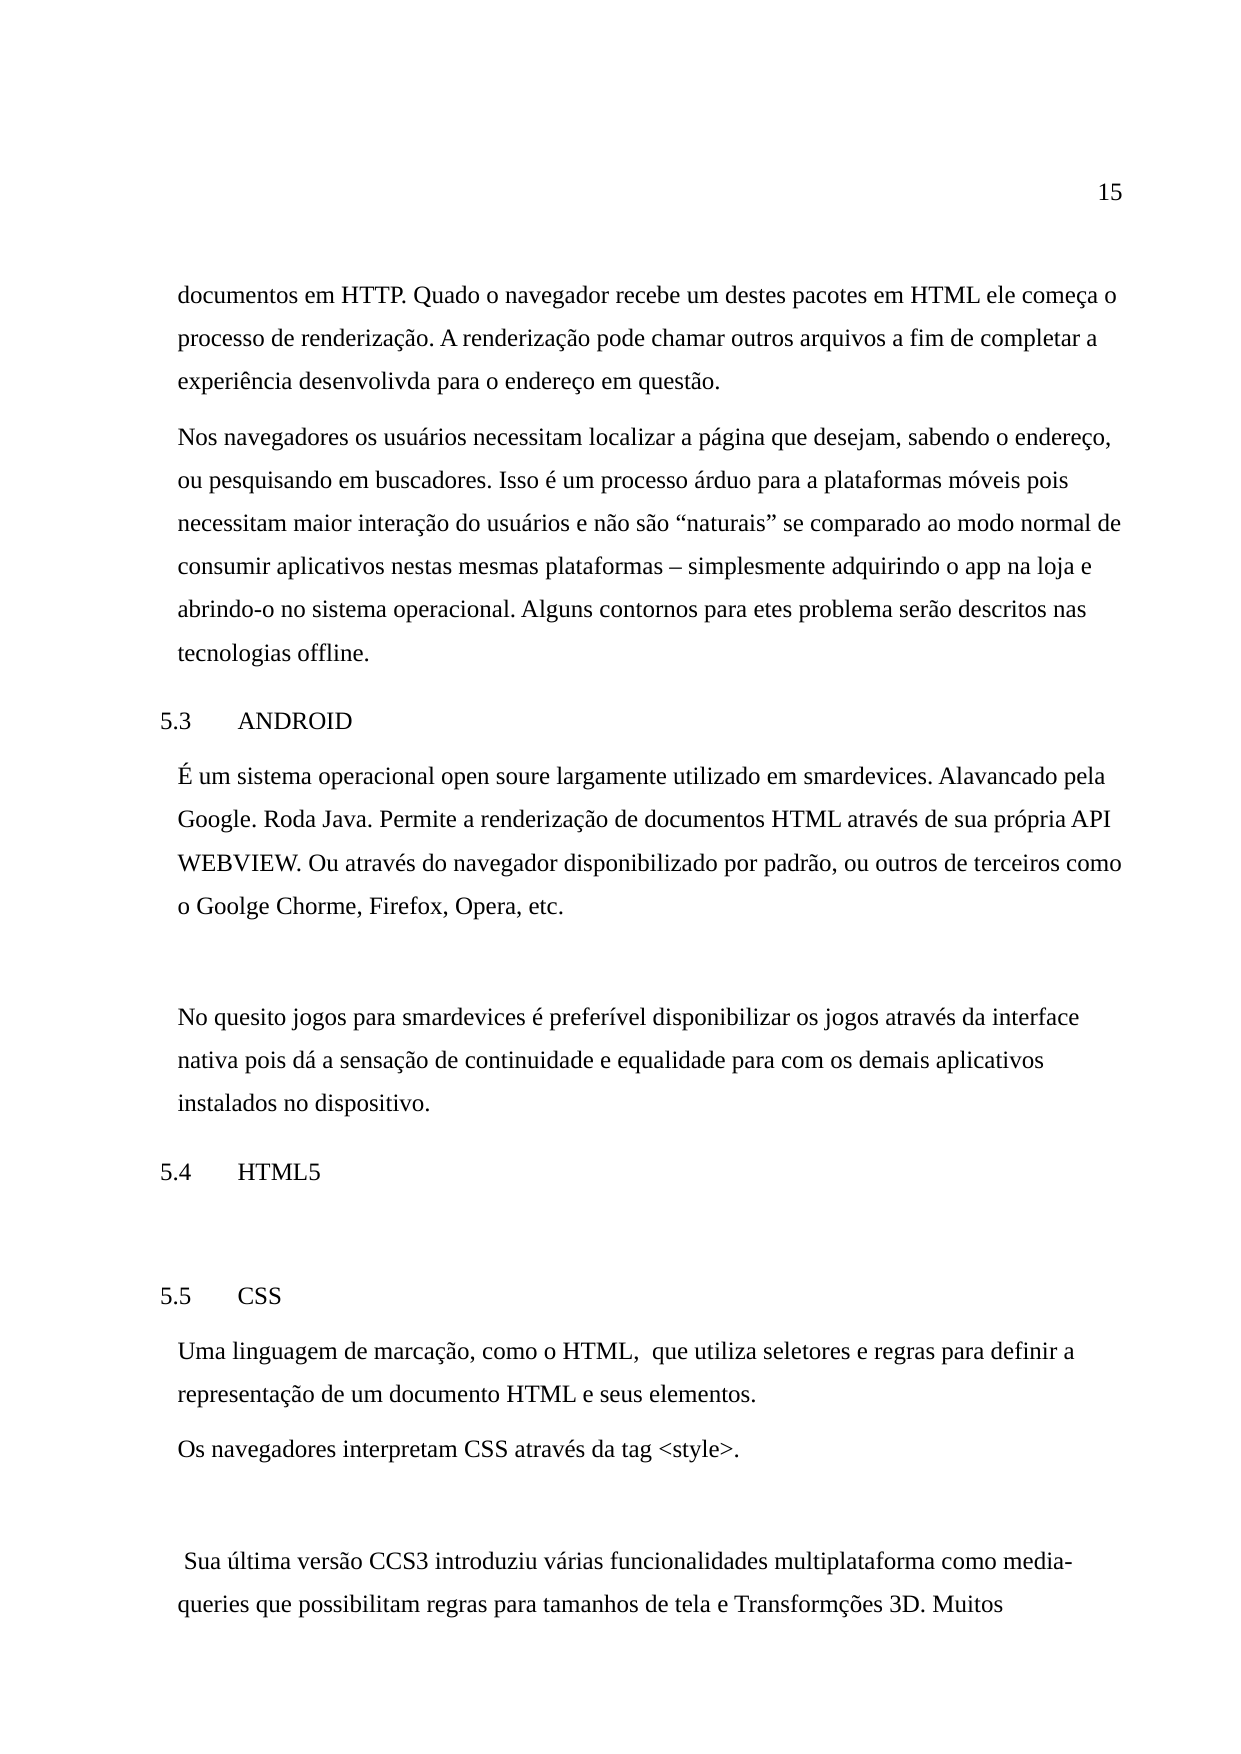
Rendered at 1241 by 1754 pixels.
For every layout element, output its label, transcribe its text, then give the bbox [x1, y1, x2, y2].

text Os navegadores interpretam CSS através da tag <style>. [177, 1434, 1122, 1463]
text Nos navegadores os usuários necessitam localizar a página que desejam, sabendo o endereço, ou pesquisando em buscadores. Isso é um processo árduo para a plataformas móveis pois necessitam maior interação do usuários e não são “naturais” se comparado ao modo normal de consumir aplicativos nestas mesmas plataformas – simplesmente adquirindo o app na loja e abrindo-o no sistema operacional. Alguns contornos para etes problema serão descritos nas tecnologias offline. [177, 422, 1122, 666]
subtitle CSS [153, 1281, 1122, 1309]
text Uma linguagem de marcação, como o HTML, que utiliza seletores e regras para definir a representação de um documento HTML e seus elementos. [177, 1336, 1122, 1408]
text Sua última versão CCS3 introduziu várias funcionalidades multiplataforma como media-queries que possibilitam regras para tamanhos de tela e Transformções 3D. Muitos [177, 1546, 1122, 1618]
subtitle ANDROID [153, 706, 1122, 735]
text No quesito jogos para smardevices é preferível disponibilizar os jogos através da interface nativa pois dá a sensação de continuidade e equalidade para com os demais aplicativos instalados no dispositivo. [177, 1002, 1122, 1117]
subtitle HTML5 [153, 1157, 1122, 1186]
text É um sistema operacional open soure largamente utilizado em smardevices. Alavancado pela Google. Roda Java. Permite a renderização de documentos HTML através de sua própria API WEBVIEW. Ou através do navegador disponibilizado por padrão, ou outros de terceiros como o Goolge Chorme, Firefox, Opera, etc. [177, 761, 1122, 919]
text documentos em HTTP. Quado o navegador recebe um destes pacotes em HTML ele começa o processo de renderização. A renderização pode chamar outros arquivos a fim de completar a experiência desenvolivda para o endereço em questão. [177, 280, 1122, 395]
